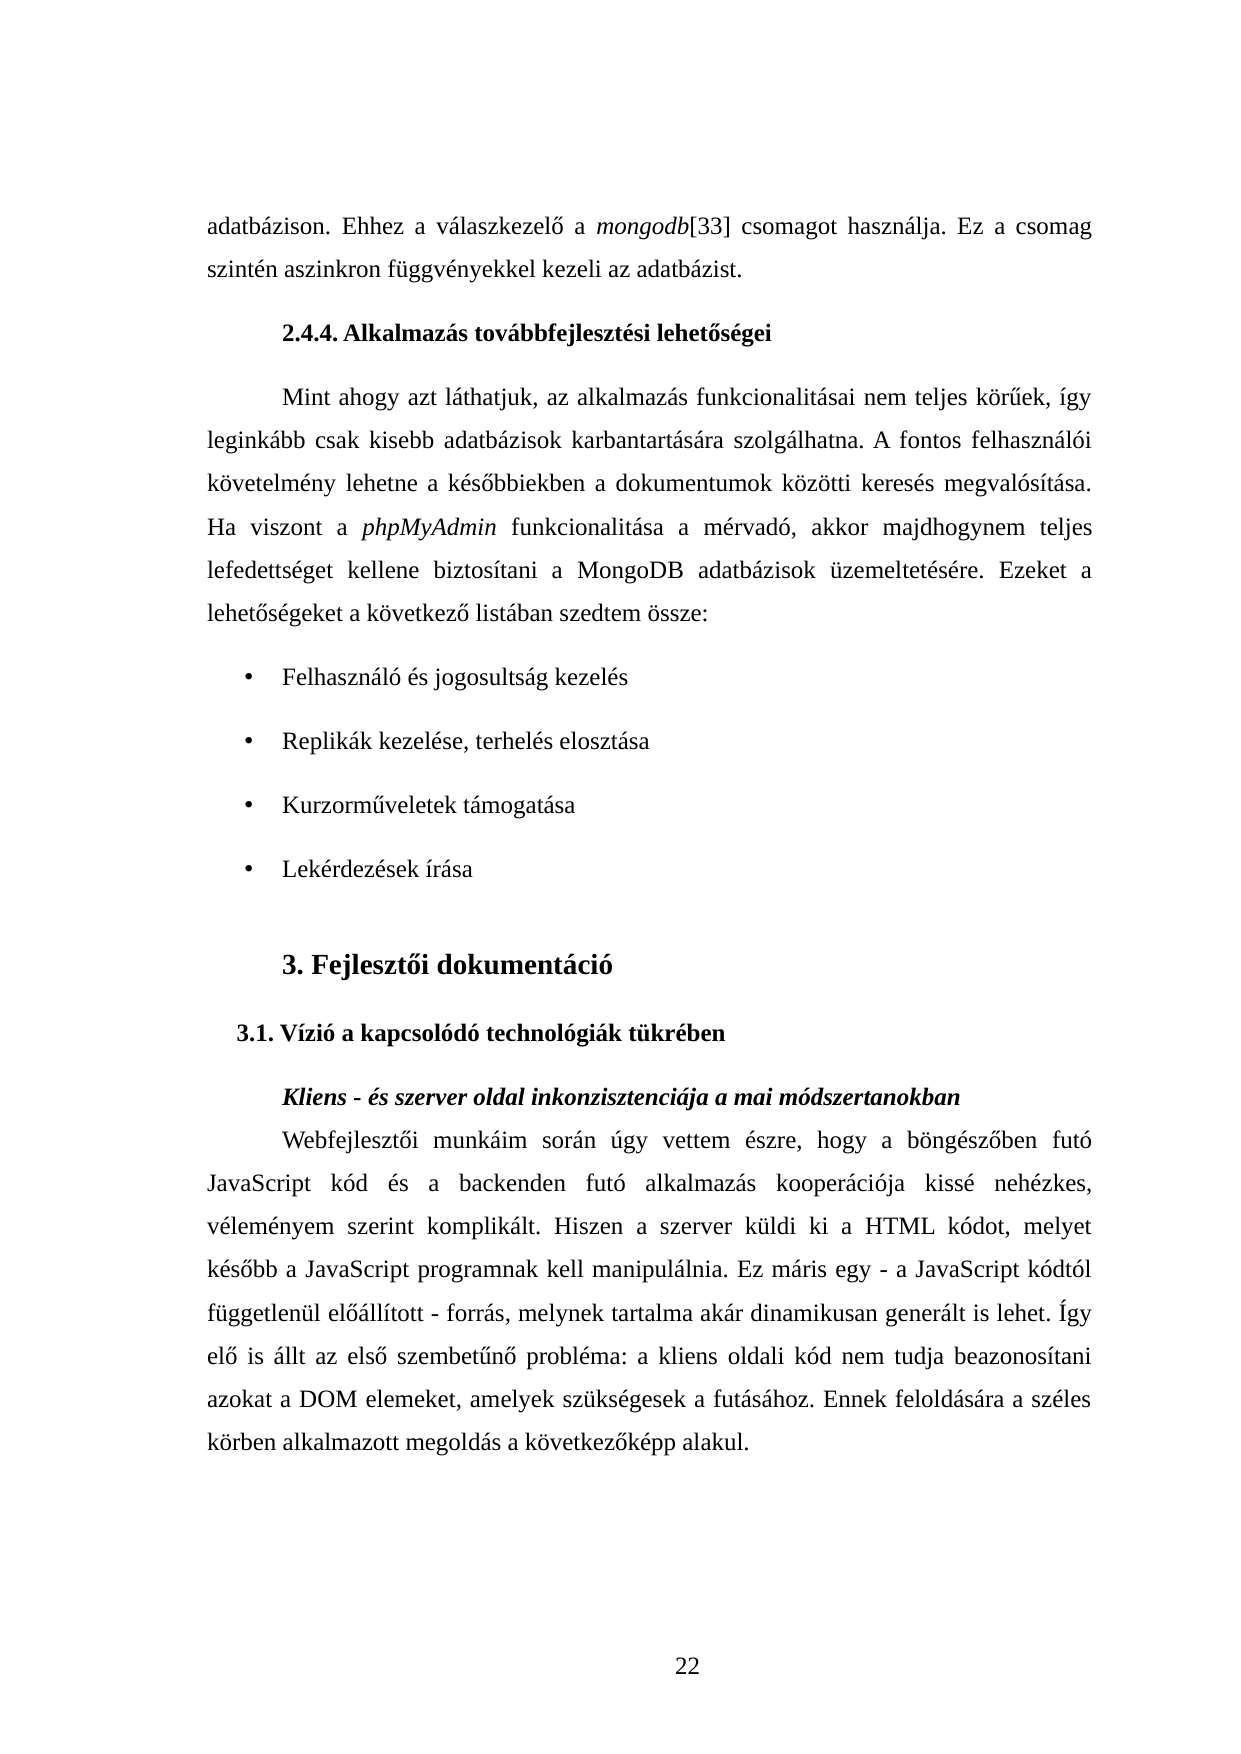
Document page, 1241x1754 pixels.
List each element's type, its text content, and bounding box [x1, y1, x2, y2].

list Felhasználó és jogosultság kezelés [244, 662, 1092, 691]
list Lekérdezések írása [244, 854, 1092, 882]
text Webfejlesztői munkáim során úgy vettem észre, hogy a böngészőben futó JavaScript kód és a backenden futó alkalmazás kooperációja kissé nehézkes, véleményem szerint komplikált. Hiszen a szerver küldi ki a HTML kódot, melyet később a JavaScript programnak kell manipulálnia. Ez máris egy - a JavaScript kódtól függetlenül előállított - forrás, melynek tartalma akár dinamikusan generált is lehet. Így elő is állt az első szembetűnő probléma: a kliens oldali kód nem tudja beazonosítani azokat a DOM elemeket, amelyek szükségesek a futásához. Ennek feloldására a széles körben alkalmazott megoldás a következőképp alakul. [207, 1125, 1092, 1456]
text adatbázison. Ehhez a válaszkezelő a mongodb[33] csomagot használja. Ez a csomag szintén aszinkron függvényekkel kezeli az adatbázist. [207, 211, 1092, 283]
subtitle 3.1. Vízió a kapcsolódó technológiák tükrében [207, 1018, 1092, 1047]
subtitle 2.4.4. Alkalmazás továbbfejlesztési lehetőségei [244, 318, 1092, 347]
list Kurzorműveletek támogatása [244, 790, 1092, 818]
subtitle Kliens - és szerver oldal inkonzisztenciája a mai módszertanokban [244, 1082, 1092, 1111]
text Mint ahogy azt láthatjuk, az alkalmazás funkcionalitásai nem teljes körűek, így leginkább csak kisebb adatbázisok karbantartására szolgálhatna. A fontos felhasználói követelmény lehetne a későbbiekben a dokumentumok közötti keresés megvalósítása. Ha viszont a phpMyAdmin funkcionalitása a mérvadó, akkor majdhogynem teljes lefedettséget kellene biztosítani a MongoDB adatbázisok üzemeltetésére. Ezeket a lehetőségeket a következő listában szedtem össze: [207, 382, 1092, 627]
subtitle 3. Fejlesztői dokumentáció [207, 947, 1092, 980]
list Replikák kezelése, terhelés elosztása [244, 726, 1092, 754]
